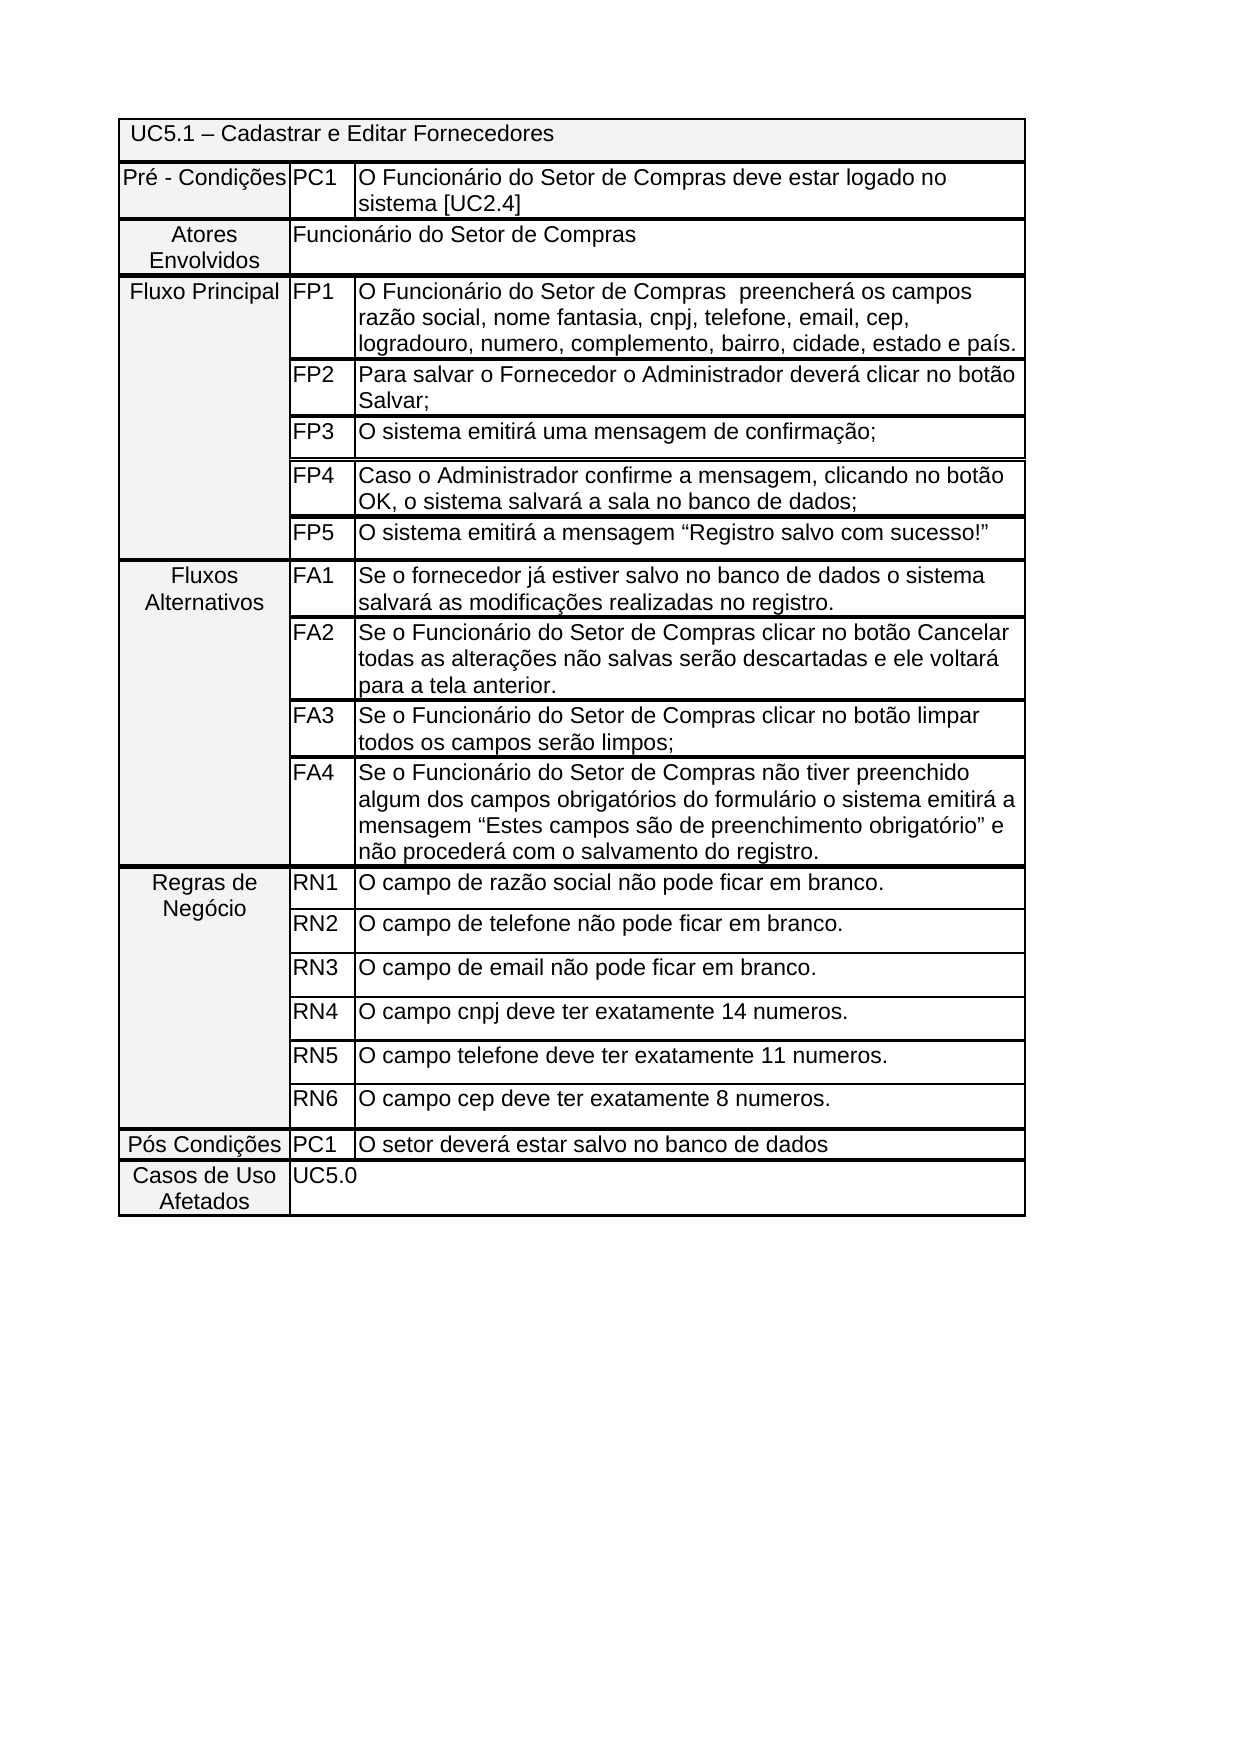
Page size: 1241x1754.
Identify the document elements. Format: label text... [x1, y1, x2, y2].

table_cell FP3 [291, 418, 354, 457]
table_cell Fluxos Alternativos [120, 562, 289, 864]
table_cell RN6 [291, 1085, 354, 1127]
table_cell Regras de Negócio [120, 869, 289, 1127]
table_cell FA4 [291, 759, 354, 864]
table_cell PC1 [291, 1131, 354, 1158]
table_cell O campo telefone deve ter exatamente 11 numeros. [356, 1042, 1024, 1083]
table_cell Fluxo Principal [120, 278, 289, 558]
table_cell FA1 [291, 562, 354, 615]
table_cell RN2 [291, 910, 354, 952]
table_cell Casos de Uso Afetados [120, 1162, 289, 1214]
table_cell FA3 [291, 702, 354, 755]
table_cell RN4 [291, 998, 354, 1039]
table_cell UC5.0 [291, 1162, 1024, 1214]
table_cell O setor deverá estar salvo no banco de dados [356, 1131, 1024, 1158]
table_cell O campo de telefone não pode ficar em branco. [356, 910, 1024, 952]
table_cell O Funcionário do Setor de Compras deve estar logado no sistema [UC2.4] [356, 164, 1024, 217]
table_cell Se o fornecedor já estiver salvo no banco de dados o sistema salvará as modificações realizadas no registro. [356, 562, 1024, 615]
table_cell Atores Envolvidos [120, 221, 289, 273]
table_cell FP2 [291, 361, 354, 414]
table_cell Funcionário do Setor de Compras [291, 221, 1024, 273]
table_cell Pós Condições [120, 1131, 289, 1158]
table_cell O sistema emitirá uma mensagem de confirmação; [356, 418, 1024, 457]
table_cell O Funcionário do Setor de Compras preencherá os campos razão social, nome fantasia, cnpj, telefone, email, cep, logradouro, numero, complemento, bairro, cidade, estado e país. [356, 278, 1024, 357]
table_cell RN3 [291, 954, 354, 996]
table_cell O campo de razão social não pode ficar em branco. [356, 869, 1024, 908]
table_cell FP5 [291, 519, 354, 558]
table_cell FP4 [291, 462, 354, 514]
table_header UC5.1 – Cadastrar e Editar Fornecedores [120, 120, 1024, 160]
table_cell O campo cnpj deve ter exatamente 14 numeros. [356, 998, 1024, 1039]
table_cell Para salvar o Fornecedor o Administrador deverá clicar no botão Salvar; [356, 361, 1024, 414]
table_cell O campo de email não pode ficar em branco. [356, 954, 1024, 996]
table_cell FP1 [291, 278, 354, 357]
table_cell PC1 [291, 164, 354, 217]
table_cell Se o Funcionário do Setor de Compras clicar no botão limpar todos os campos serão limpos; [356, 702, 1024, 755]
table_cell O campo cep deve ter exatamente 8 numeros. [356, 1085, 1024, 1127]
table_cell Se o Funcionário do Setor de Compras não tiver preenchido algum dos campos obrigatórios do formulário o sistema emitirá a mensagem “Estes campos são de preenchimento obrigatório” e não procederá com o salvamento do registro. [356, 759, 1024, 864]
table_cell Caso o Administrador confirme a mensagem, clicando no botão OK, o sistema salvará a sala no banco de dados; [356, 462, 1024, 514]
table_cell O sistema emitirá a mensagem “Registro salvo com sucesso!” [356, 519, 1024, 558]
table_cell Pré - Condições [120, 164, 289, 217]
table_cell Se o Funcionário do Setor de Compras clicar no botão Cancelar todas as alterações não salvas serão descartadas e ele voltará para a tela anterior. [356, 619, 1024, 698]
table_cell RN5 [291, 1042, 354, 1083]
table_cell FA2 [291, 619, 354, 698]
table_cell RN1 [291, 869, 354, 908]
